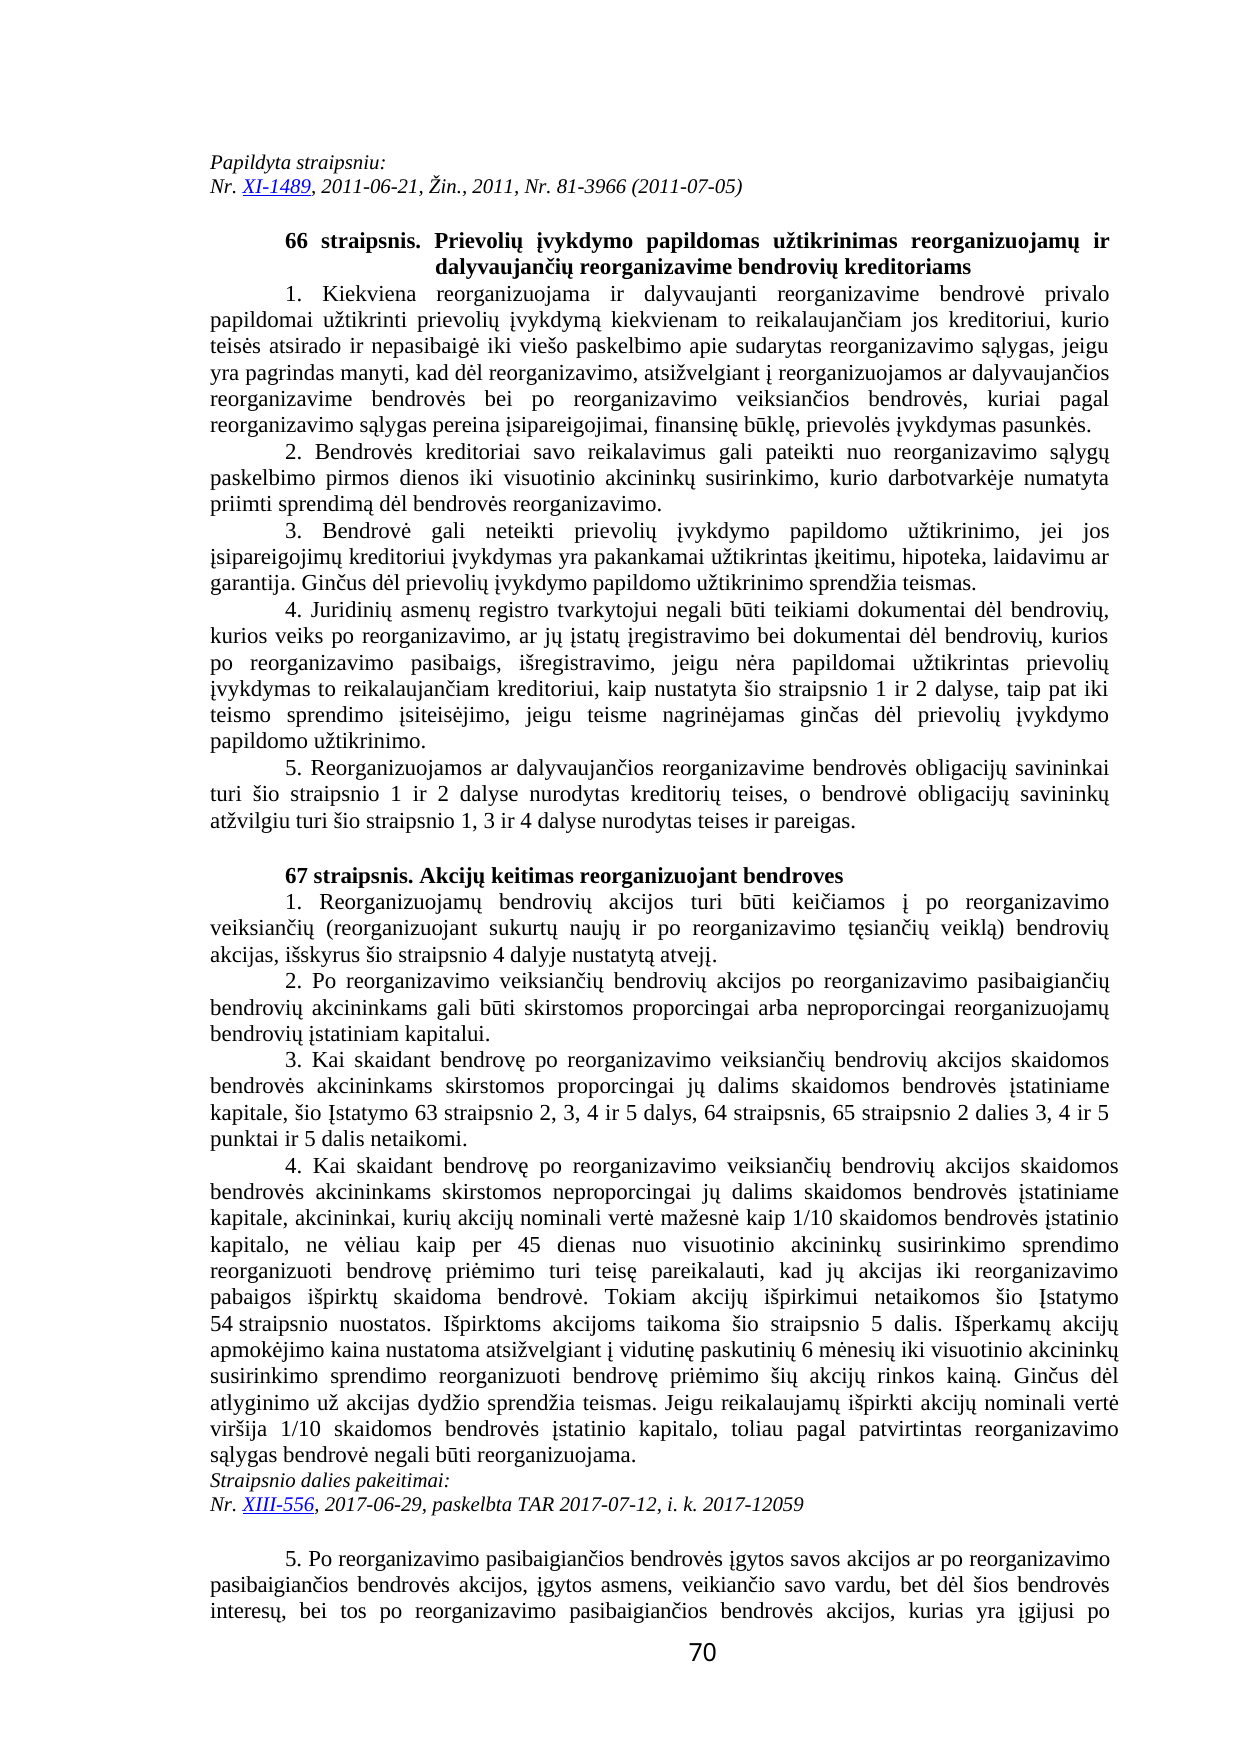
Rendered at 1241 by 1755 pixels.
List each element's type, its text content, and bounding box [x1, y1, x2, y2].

text 4. Juridinių asmenų registro tvarkytojui negali būti teikiami dokumentai dėl bendrovių, kurios veiks po reorganizavimo, ar jų įstatų įregistravimo bei dokumentai dėl bendrovių, kurios po reorganizavimo pasibaigs, išregistravimo, jeigu nėra papildomai užtikrintas prievolių įvykdymas to reikalaujančiam kreditoriui, kaip nustatyta šio straipsnio 1 ir 2 dalyse, taip pat iki teismo sprendimo įsiteisėjimo, jeigu teisme nagrinėjamas ginčas dėl prievolių įvykdymo papildomo užtikrinimo. [210, 596, 1111, 754]
text Nr. XIII-556, 2017-06-29, paskelbta TAR 2017-07-12, i. k. 2017-12059 [210, 1492, 1120, 1516]
text 4. Kai skaidant bendrovę po reorganizavimo veiksiančių bendrovių akcijos skaidomos bendrovės akcininkams skirstomos neproporcingai jų dalims skaidomos bendrovės įstatiniame kapitale, akcininkai, kurių akcijų nominali vertė mažesnė kaip 1/10 skaidomos bendrovės įstatinio kapitalo, ne vėliau kaip per 45 dienas nuo visuotinio akcininkų susirinkimo sprendimo reorganizuoti bendrovę priėmimo turi teisę pareikalauti, kad jų akcijas iki reorganizavimo pabaigos išpirktų skaidoma bendrovė. Tokiam akcijų išpirkimui netaikomos šio Įstatymo 54 straipsnio nuostatos. Išpirktoms akcijoms taikoma šio straipsnio 5 dalis. Išperkamų akcijų apmokėjimo kaina nustatoma atsižvelgiant į vidutinę paskutinių 6 mėnesių iki visuotinio akcininkų susirinkimo sprendimo reorganizuoti bendrovę priėmimo šių akcijų rinkos kainą. Ginčus dėl atlyginimo už akcijas dydžio sprendžia teismas. Jeigu reikalaujamų išpirkti akcijų nominali vertė viršija 1/10 skaidomos bendrovės įstatinio kapitalo, toliau pagal patvirtintas reorganizavimo sąlygas bendrovė negali būti reorganizuojama. [210, 1152, 1120, 1468]
text 5. Reorganizuojamos ar dalyvaujančios reorganizavime bendrovės obligacijų savininkai turi šio straipsnio 1 ir 2 dalyse nurodytas kreditorių teises, o bendrovė obligacijų savininkų atžvilgiu turi šio straipsnio 1, 3 ir 4 dalyse nurodytas teises ir pareigas. [210, 754, 1111, 833]
text 67 straipsnis. Akcijų keitimas reorganizuojant bendroves [210, 862, 1111, 888]
text 2. Bendrovės kreditoriai savo reikalavimus gali pateikti nuo reorganizavimo sąlygų paskelbimo pirmos dienos iki visuotinio akcininkų susirinkimo, kurio darbotvarkėje numatyta priimti sprendimą dėl bendrovės reorganizavimo. [210, 438, 1111, 517]
text Nr. XI-1489, 2011-06-21, Žin., 2011, Nr. 81-3966 (2011-07-05) [210, 174, 1120, 198]
text 3. Bendrovė gali neteikti prievolių įvykdymo papildomo užtikrinimo, jei jos įsipareigojimų kreditoriui įvykdymas yra pakankamai užtikrintas įkeitimu, hipoteka, laidavimu ar garantija. Ginčus dėl prievolių įvykdymo papildomo užtikrinimo sprendžia teismas. [210, 517, 1111, 596]
text 1. Reorganizuojamų bendrovių akcijos turi būti keičiamos į po reorganizavimo veiksiančių (reorganizuojant sukurtų naujų ir po reorganizavimo tęsiančių veiklą) bendrovių akcijas, išskyrus šio straipsnio 4 dalyje nustatytą atvejį. [210, 888, 1111, 967]
text 1. Kiekviena reorganizuojama ir dalyvaujanti reorganizavime bendrovė privalo papildomai užtikrinti prievolių įvykdymą kiekvienam to reikalaujančiam jos kreditoriui, kurio teisės atsirado ir nepasibaigė iki viešo paskelbimo apie sudarytas reorganizavimo sąlygas, jeigu yra pagrindas manyti, kad dėl reorganizavimo, atsižvelgiant į reorganizuojamos ar dalyvaujančios reorganizavime bendrovės bei po reorganizavimo veiksiančios bendrovės, kuriai pagal reorganizavimo sąlygas pereina įsipareigojimai, finansinę būklę, prievolės įvykdymas pasunkės. [210, 279, 1111, 438]
text 5. Po reorganizavimo pasibaigiančios bendrovės įgytos savos akcijos ar po reorganizavimo pasibaigiančios bendrovės akcijos, įgytos asmens, veikiančio savo vardu, bet dėl šios bendrovės interesų, bei tos po reorganizavimo pasibaigiančios bendrovės akcijos, kurias yra įgijusi po [210, 1545, 1111, 1624]
text Papildyta straipsniu: [210, 150, 1120, 174]
text 2. Po reorganizavimo veiksiančių bendrovių akcijos po reorganizavimo pasibaigiančių bendrovių akcininkams gali būti skirstomos proporcingai arba neproporcingai reorganizuojamų bendrovių įstatiniam kapitalui. [210, 967, 1111, 1046]
text 66 straipsnis. Prievolių įvykdymo papildomas užtikrinimas reorganizuojamų ir dalyvaujančių reorganizavime bendrovių kreditoriams [285, 227, 1111, 279]
text Straipsnio dalies pakeitimai: [210, 1468, 1120, 1492]
text 3. Kai skaidant bendrovę po reorganizavimo veiksiančių bendrovių akcijos skaidomos bendrovės akcininkams skirstomos proporcingai jų dalims skaidomos bendrovės įstatiniame kapitale, šio Įstatymo 63 straipsnio 2, 3, 4 ir 5 dalys, 64 straipsnis, 65 straipsnio 2 dalies 3, 4 ir 5 punktai ir 5 dalis netaikomi. [210, 1046, 1111, 1152]
